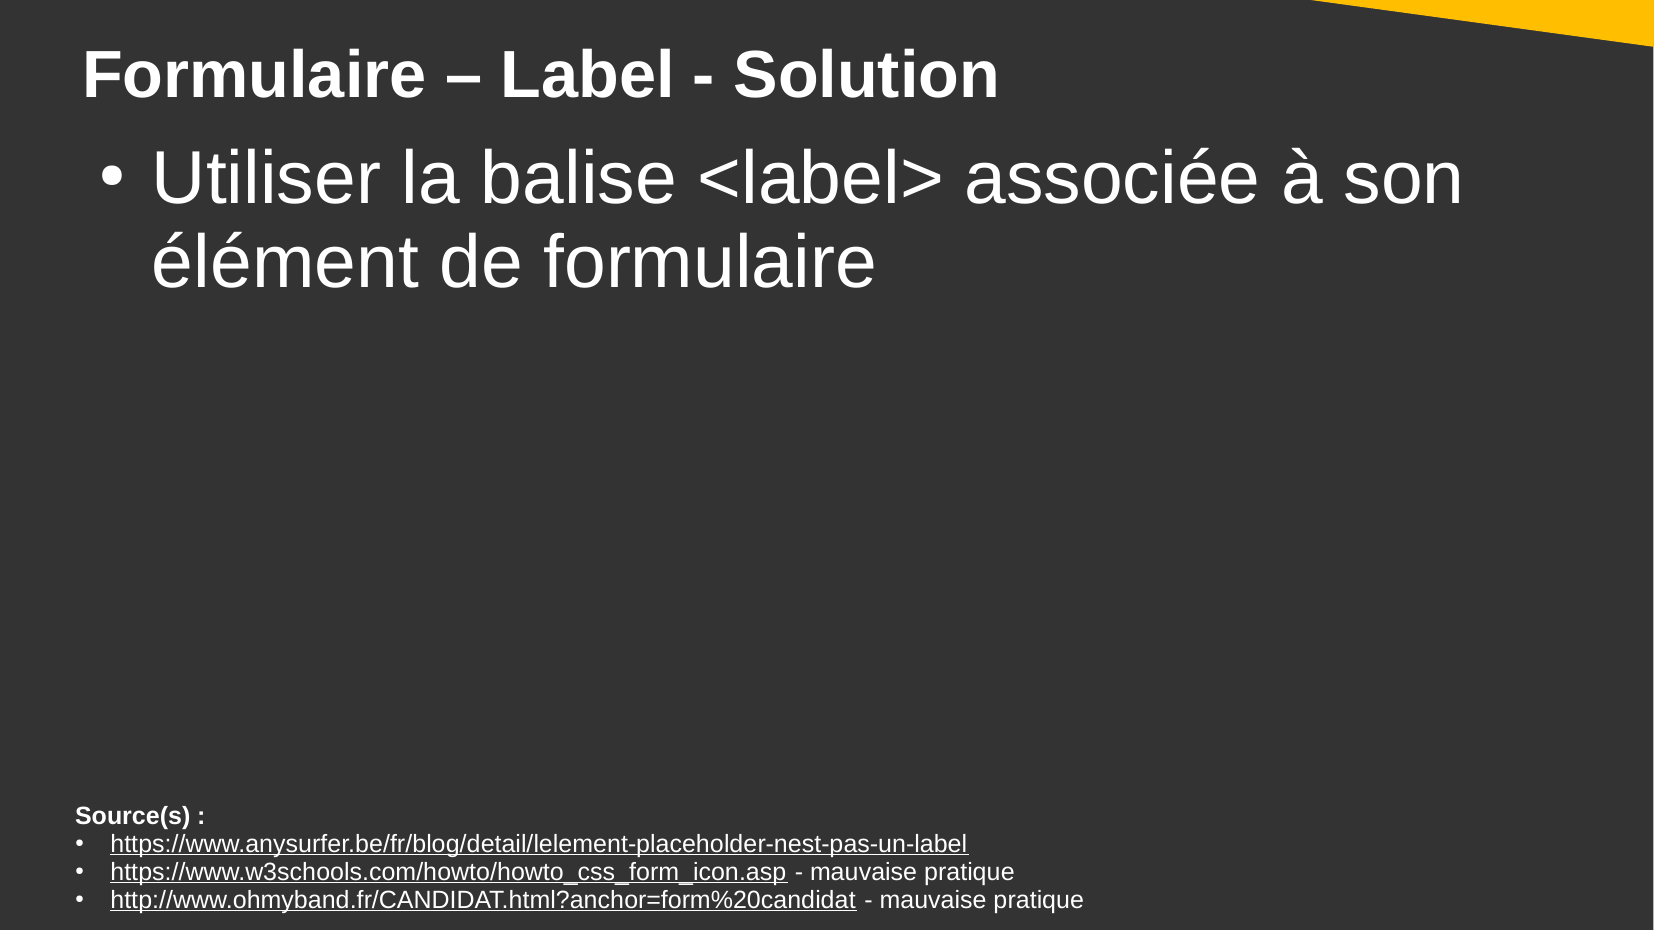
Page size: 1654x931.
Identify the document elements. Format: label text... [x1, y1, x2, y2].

title Formulaire – Label - Solution [82, 37, 1571, 114]
text_box [1310, 0, 1654, 47]
text_box Source(s) : https://www.anysurfer.be/fr/blog/detail/lelement-placeholder-nest-pas-un-label https://www.w3schools.com/howto/howto_css_form_icon.asp - mauvaise pratique http://www.ohmyband.fr/CANDIDAT.html?anchor=form%20candidat - mauvaise pratique [60, 794, 1546, 931]
list Utiliser la balise <label> associée à son élément de formulaire [80, 135, 1620, 709]
